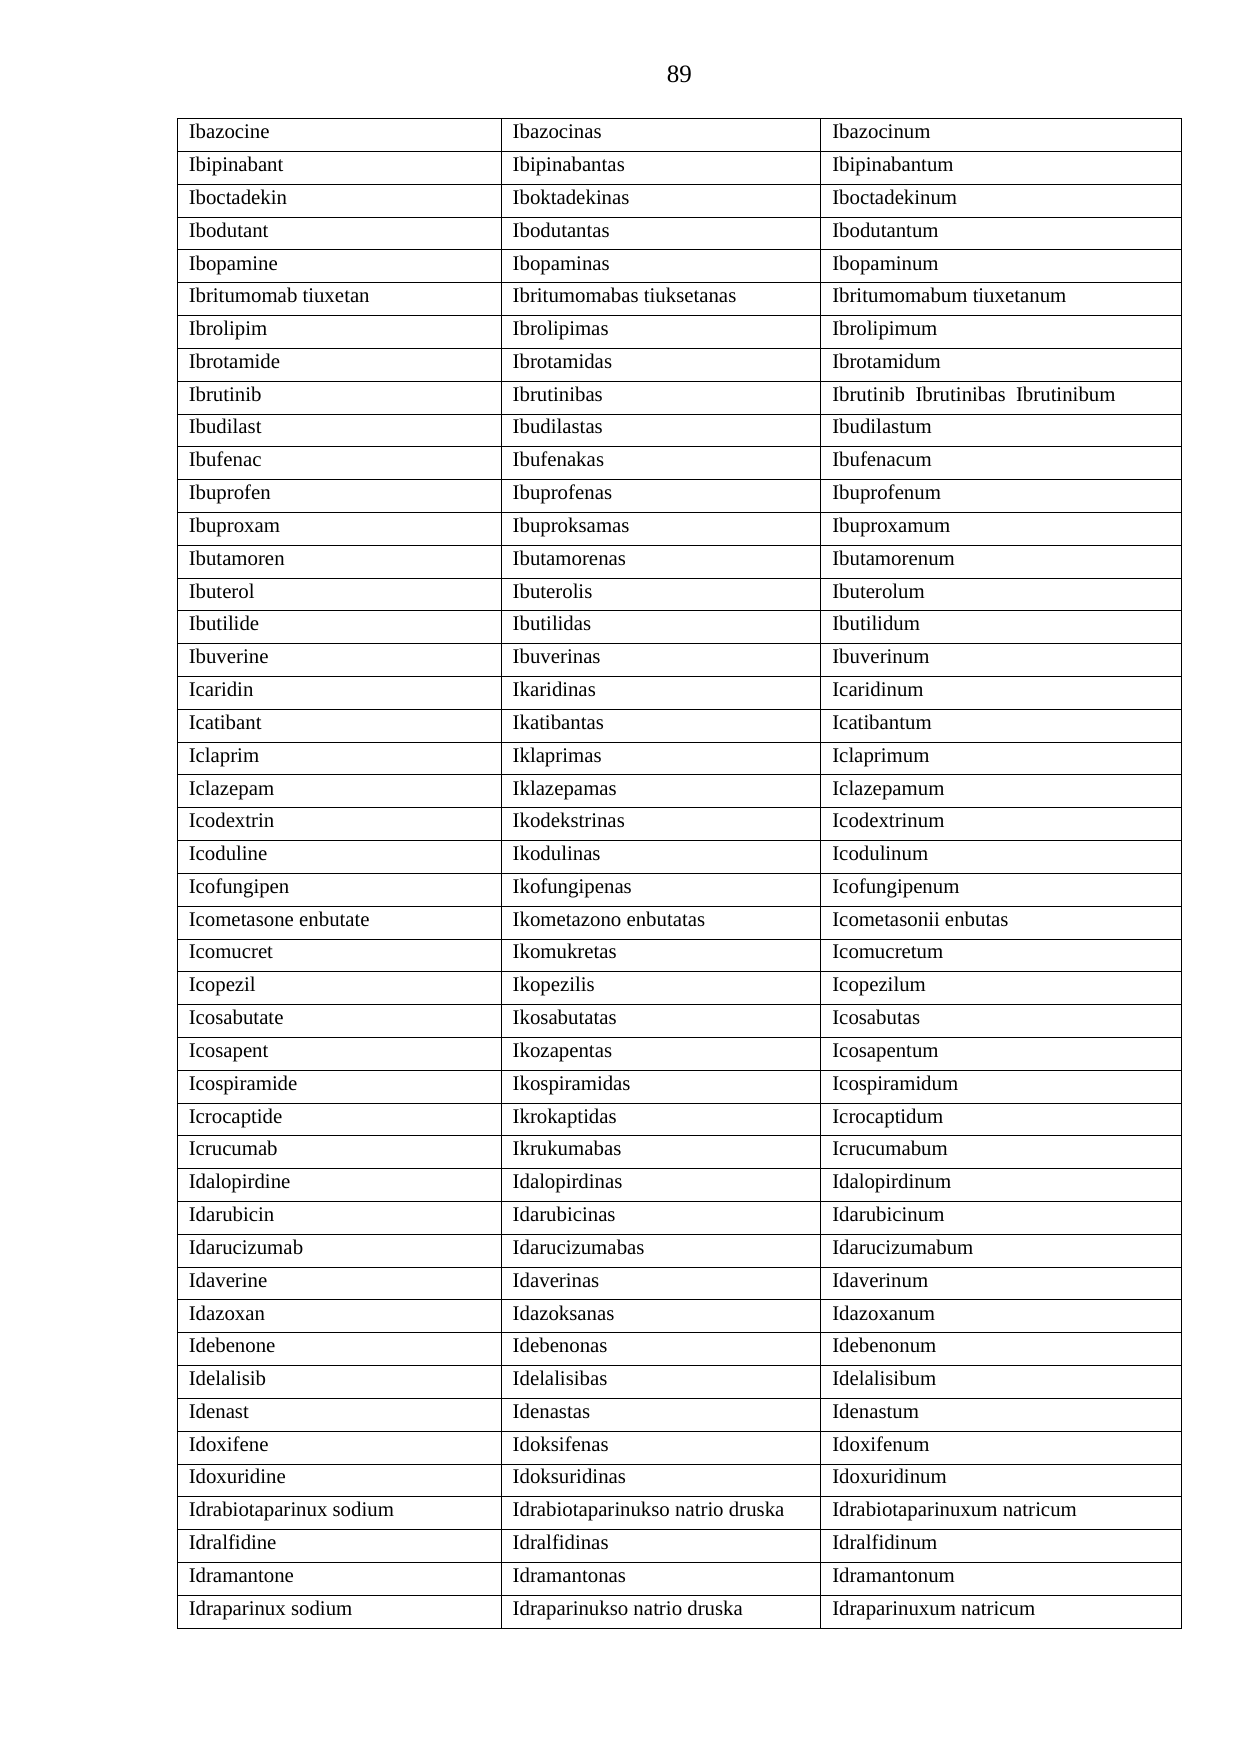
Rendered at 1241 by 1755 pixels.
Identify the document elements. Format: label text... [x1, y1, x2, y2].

table_cell Icoduline [178, 841, 501, 873]
table_cell Ibritumomabas tiuksetanas [502, 283, 820, 315]
table_cell Icosapent [178, 1038, 501, 1070]
table_cell Icrucumabum [821, 1136, 1181, 1168]
table_cell Icatibantum [821, 710, 1181, 742]
table_cell Idarucizumabum [821, 1235, 1181, 1267]
table_cell Ibopaminum [821, 250, 1181, 282]
table_cell Idebenonas [502, 1333, 820, 1365]
table_cell Ibutamorenum [821, 546, 1181, 577]
table_cell Ibodutantum [821, 218, 1181, 249]
table_cell Ibuterolum [821, 579, 1181, 610]
table_cell Ikospiramidas [502, 1071, 820, 1102]
table_cell Ibuprofenum [821, 480, 1181, 512]
table_cell Ibipinabant [178, 152, 501, 184]
table_cell Idazoxan [178, 1300, 501, 1332]
table_cell Idoxifene [178, 1432, 501, 1463]
table_cell Ibuverinas [502, 644, 820, 676]
table_cell Idarubicinum [821, 1202, 1181, 1234]
table_cell Icosabutas [821, 1005, 1181, 1037]
table_cell Ikomukretas [502, 940, 820, 971]
table_cell Idralfidinum [821, 1530, 1181, 1562]
table_cell Ibritumomabum tiuxetanum [821, 283, 1181, 315]
table_cell Ikofungipenas [502, 874, 820, 906]
table_cell Ibodutant [178, 218, 501, 249]
table_cell Icrocaptide [178, 1104, 501, 1135]
table_cell Idrabiotaparinukso natrio druska [502, 1497, 820, 1529]
table_cell Ibrotamidas [502, 349, 820, 381]
table_cell Icofungipenum [821, 874, 1181, 906]
table_cell Ibodutantas [502, 218, 820, 249]
table_cell Icospiramidum [821, 1071, 1181, 1102]
table_cell Ibipinabantas [502, 152, 820, 184]
table_cell Ibufenakas [502, 447, 820, 479]
table_cell Idarubicin [178, 1202, 501, 1234]
table_cell Ibuverinum [821, 644, 1181, 676]
table_cell Icaridin [178, 677, 501, 709]
table_cell Idrabiotaparinuxum natricum [821, 1497, 1181, 1529]
table_cell Idoxuridinum [821, 1465, 1181, 1496]
table_cell Ibudilast [178, 415, 501, 446]
table_cell Icometasone enbutate [178, 907, 501, 938]
table_cell Ibrutinibas [502, 382, 820, 413]
table_cell Ibuproksamas [502, 513, 820, 545]
table_cell Ibuterol [178, 579, 501, 610]
table_cell Idoxuridine [178, 1465, 501, 1496]
table_cell Idelalisib [178, 1366, 501, 1398]
table_cell Icatibant [178, 710, 501, 742]
table_cell Ikozapentas [502, 1038, 820, 1070]
table_cell Iclaprim [178, 743, 501, 774]
table_cell Idramantone [178, 1563, 501, 1595]
table_cell Ibrutinib [178, 382, 501, 413]
table_cell Ibutilide [178, 611, 501, 643]
table_cell Idalopirdinas [502, 1169, 820, 1201]
table_cell Ikrukumabas [502, 1136, 820, 1168]
table_cell Ibritumomab tiuxetan [178, 283, 501, 315]
table_cell Ibrolipim [178, 316, 501, 348]
table_cell Ibutamoren [178, 546, 501, 577]
table_cell Idoksuridinas [502, 1465, 820, 1496]
table_cell Idraparinukso natrio druska [502, 1596, 820, 1627]
table_cell Iboctadekinum [821, 185, 1181, 217]
table_cell Ibipinabantum [821, 152, 1181, 184]
table_cell Icrocaptidum [821, 1104, 1181, 1135]
table_cell Iclaprimum [821, 743, 1181, 774]
table_cell Ibrolipimas [502, 316, 820, 348]
table_cell Icodextrin [178, 808, 501, 840]
table_cell Idalopirdine [178, 1169, 501, 1201]
table_cell Idenastas [502, 1399, 820, 1431]
table_cell Idenastum [821, 1399, 1181, 1431]
table_cell Ibufenac [178, 447, 501, 479]
table_cell Ibutilidas [502, 611, 820, 643]
table_cell Idazoxanum [821, 1300, 1181, 1332]
table_cell Idoxifenum [821, 1432, 1181, 1463]
table_cell Idarucizumab [178, 1235, 501, 1267]
table_cell Idarucizumabas [502, 1235, 820, 1267]
table_cell Idalopirdinum [821, 1169, 1181, 1201]
table_cell Iclazepam [178, 775, 501, 807]
table_cell Icosabutate [178, 1005, 501, 1037]
table_cell Idelalisibum [821, 1366, 1181, 1398]
table_cell Ibuprofen [178, 480, 501, 512]
table_cell Idarubicinas [502, 1202, 820, 1234]
table_cell Ibrotamide [178, 349, 501, 381]
table_cell Ibazocinum [821, 119, 1181, 151]
table_cell Icofungipen [178, 874, 501, 906]
table_cell Ikopezilis [502, 972, 820, 1004]
table_cell Icopezilum [821, 972, 1181, 1004]
table_cell Icodulinum [821, 841, 1181, 873]
table_cell Ibutilidum [821, 611, 1181, 643]
table_cell Idaverine [178, 1268, 501, 1299]
table_cell Idralfidine [178, 1530, 501, 1562]
table_cell Idaverinas [502, 1268, 820, 1299]
table_cell Iklazepamas [502, 775, 820, 807]
table_cell Icospiramide [178, 1071, 501, 1102]
table_cell Ibuterolis [502, 579, 820, 610]
table_cell Ibudilastas [502, 415, 820, 446]
table_cell Ibutamorenas [502, 546, 820, 577]
table_cell Idelalisibas [502, 1366, 820, 1398]
table_cell Ikodekstrinas [502, 808, 820, 840]
table_cell Ibrolipimum [821, 316, 1181, 348]
table_cell Ibazocine [178, 119, 501, 151]
table_cell Ibuprofenas [502, 480, 820, 512]
table_cell Iclazepamum [821, 775, 1181, 807]
table_cell Idebenonum [821, 1333, 1181, 1365]
table_cell Icometasonii enbutas [821, 907, 1181, 938]
table_cell Idoksifenas [502, 1432, 820, 1463]
table_cell Idenast [178, 1399, 501, 1431]
table_cell Icrucumab [178, 1136, 501, 1168]
table_cell Ibuverine [178, 644, 501, 676]
table_cell Iboctadekin [178, 185, 501, 217]
table_cell Icopezil [178, 972, 501, 1004]
table_cell Ibazocinas [502, 119, 820, 151]
table_cell Ibuproxamum [821, 513, 1181, 545]
table_cell Idramantonum [821, 1563, 1181, 1595]
table_cell Icomucret [178, 940, 501, 971]
table_cell Idraparinux sodium [178, 1596, 501, 1627]
table_cell Ikaridinas [502, 677, 820, 709]
table_cell Idramantonas [502, 1563, 820, 1595]
table_cell Ikodulinas [502, 841, 820, 873]
table_cell Ibrutinib Ibrutinibas Ibrutinibum [821, 382, 1181, 413]
table_cell Ikrokaptidas [502, 1104, 820, 1135]
table_cell Idazoksanas [502, 1300, 820, 1332]
table_cell Ikatibantas [502, 710, 820, 742]
table_cell Iboktadekinas [502, 185, 820, 217]
table_cell Icosapentum [821, 1038, 1181, 1070]
table_cell Idralfidinas [502, 1530, 820, 1562]
table_cell Ibudilastum [821, 415, 1181, 446]
table_cell Ikosabutatas [502, 1005, 820, 1037]
table_cell Ibuproxam [178, 513, 501, 545]
table_cell Ibufenacum [821, 447, 1181, 479]
table_cell Iklaprimas [502, 743, 820, 774]
table_cell Idrabiotaparinux sodium [178, 1497, 501, 1529]
table_cell Ibopaminas [502, 250, 820, 282]
table_cell Idebenone [178, 1333, 501, 1365]
table_cell Icaridinum [821, 677, 1181, 709]
table_cell Idraparinuxum natricum [821, 1596, 1181, 1627]
table_cell Ibrotamidum [821, 349, 1181, 381]
table_cell Ikometazono enbutatas [502, 907, 820, 938]
table_cell Icomucretum [821, 940, 1181, 971]
table_cell Idaverinum [821, 1268, 1181, 1299]
table_cell Ibopamine [178, 250, 501, 282]
table_cell Icodextrinum [821, 808, 1181, 840]
